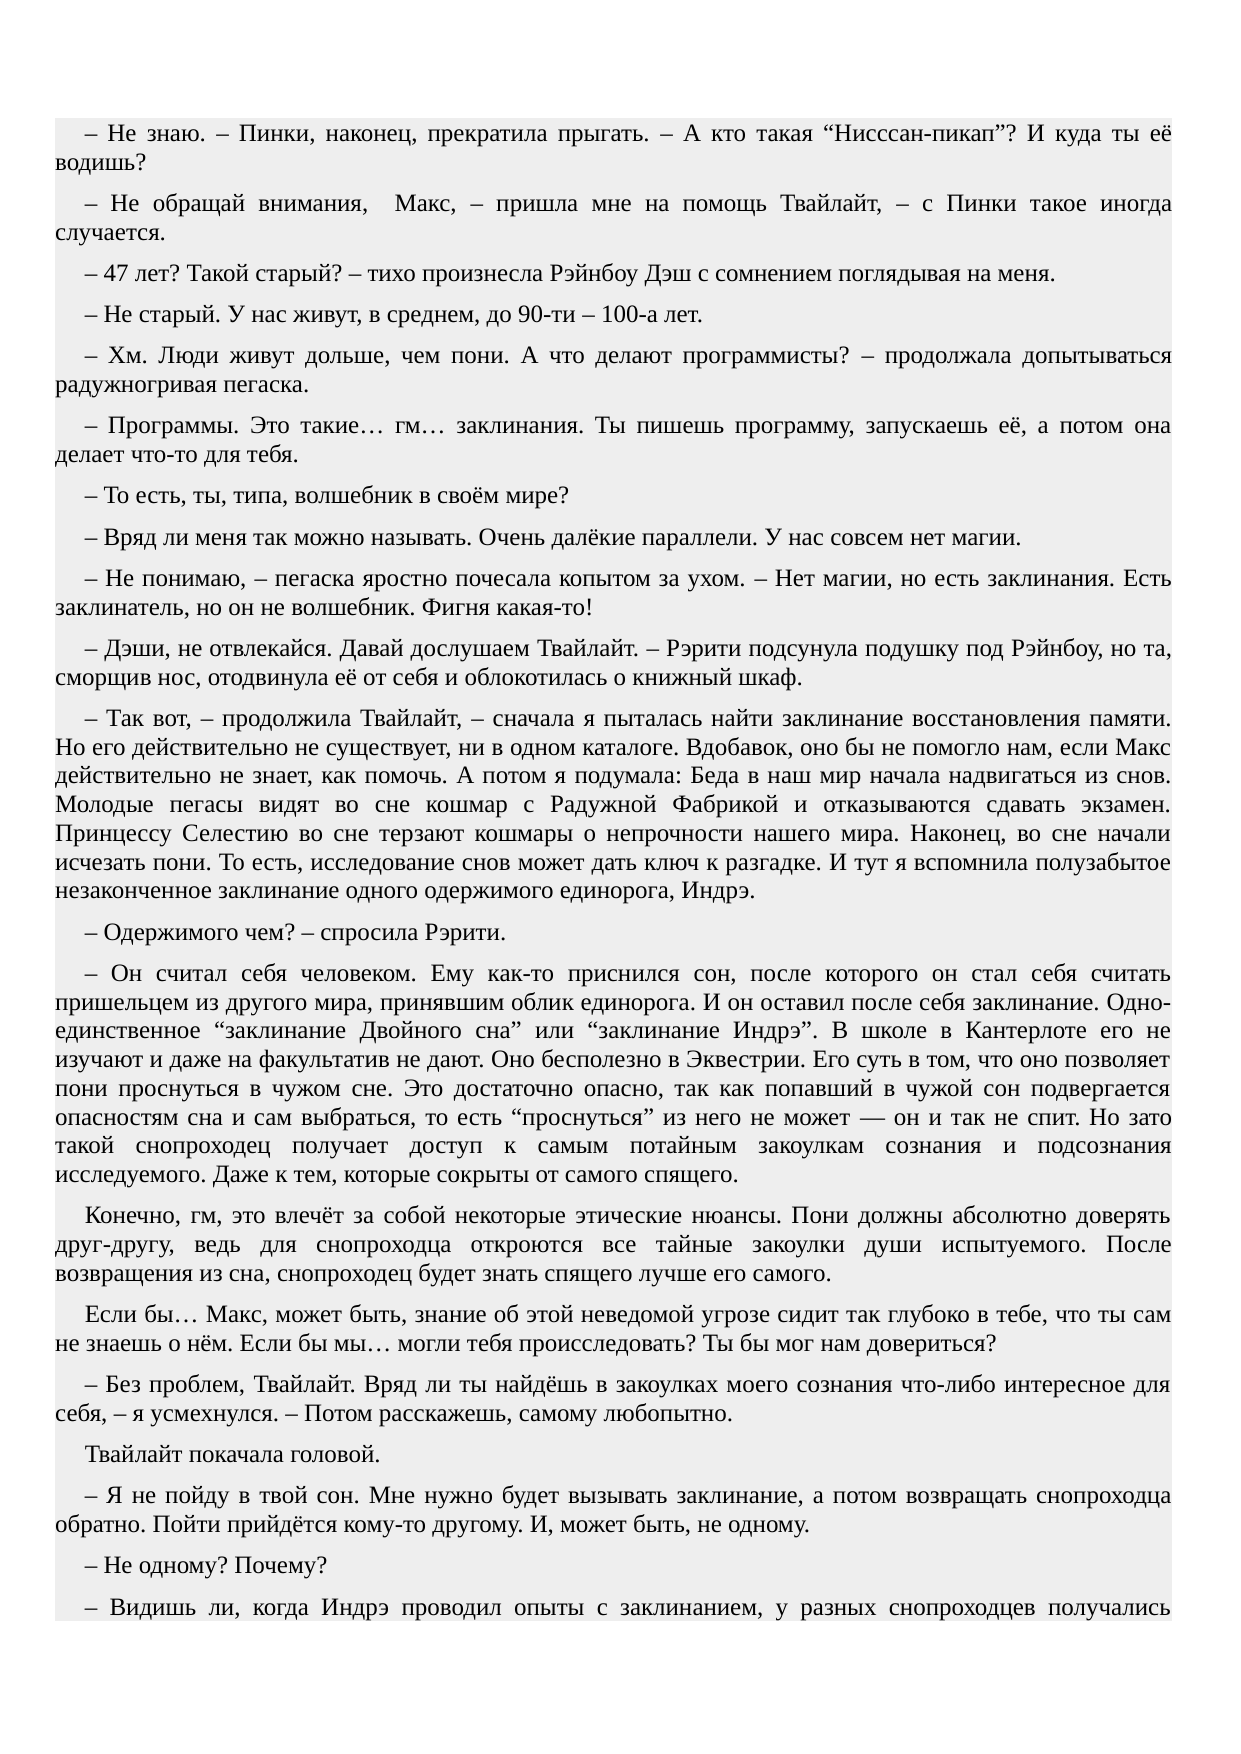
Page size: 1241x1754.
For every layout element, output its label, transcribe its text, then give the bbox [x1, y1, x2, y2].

text – Так вот, – продолжила Твайлайт, – сначала я пыталась найти заклинание восстановления памяти. Но его действительно не существует, ни в одном каталоге. Вдобавок, оно бы не помогло нам, если Макс действительно не знает, как помочь. А потом я подумала: Беда в наш мир начала надвигаться из снов. Молодые пегасы видят во сне кошмар с Радужной Фабрикой и отказываются сдавать экзамен. Принцессу Селестию во сне терзают кошмары о непрочности нашего мира. Наконец, во сне начали исчезать пони. То есть, исследование снов может дать ключ к разгадке. И тут я вспомнила полузабытое незаконченное заклинание одного одержимого единорога, Индрэ. [55, 703, 1172, 904]
text – Вряд ли меня так можно называть. Очень далёкие параллели. У нас совсем нет магии. [55, 522, 1172, 551]
text – Не обращай внимания, Макс, – пришла мне на помощь Твайлайт, – с Пинки такое иногда случается. [55, 188, 1172, 246]
text – Программы. Это такие… гм… заклинания. Ты пишешь программу, запускаешь её, а потом она делает что-то для тебя. [55, 411, 1172, 468]
text Конечно, гм, это влечёт за собой некоторые этические нюансы. Пони должны абсолютно доверять друг-другу, ведь для снопроходца откроются все тайные закоулки души испытуемого. После возвращения из сна, снопроходец будет знать спящего лучше его самого. [55, 1201, 1172, 1287]
text – Не одному? Почему? [55, 1551, 1172, 1579]
text – Одержимого чем? – спросила Рэрити. [55, 917, 1172, 946]
text – Не старый. У нас живут, в среднем, до 90-ти – 100-а лет. [55, 299, 1172, 328]
text – Хм. Люди живут дольше, чем пони. А что делают программисты? – продолжала допытываться радужногривая пегаска. [55, 341, 1172, 398]
text – Без проблем, Твайлайт. Вряд ли ты найдёшь в закоулках моего сознания что-либо интересное для себя, – я усмехнулся. – Потом расскажешь, самому любопытно. [55, 1369, 1172, 1427]
text Твайлайт покачала головой. [55, 1439, 1172, 1468]
text – То есть, ты, типа, волшебник в своём мире? [55, 481, 1172, 509]
text – Не знаю. – Пинки, наконец, прекратила прыгать. – А кто такая “Нисссан-пикап”? И куда ты её водишь? [55, 118, 1172, 176]
text – Не понимаю, – пегаска яростно почесала копытом за ухом. – Нет магии, но есть заклинания. Есть заклинатель, но он не волшебник. Фигня какая-то! [55, 563, 1172, 621]
text – Дэши, не отвлекайся. Давай дослушаем Твайлайт. – Рэрити подсунула подушку под Рэйнбоу, но та, сморщив нос, отодвинула её от себя и облокотилась о книжный шкаф. [55, 633, 1172, 691]
text – Я не пойду в твой сон. Мне нужно будет вызывать заклинание, а потом возвращать снопроходца обратно. Пойти прийдётся кому-то другому. И, может быть, не одному. [55, 1481, 1172, 1538]
text – 47 лет? Такой старый? – тихо произнесла Рэйнбоу Дэш с сомнением поглядывая на меня. [55, 258, 1172, 287]
text Если бы… Макс, может быть, знание об этой неведомой угрозе сидит так глубоко в тебе, что ты сам не знаешь о нём. Если бы мы… могли тебя происследовать? Ты бы мог нам довериться? [55, 1299, 1172, 1357]
text – Видишь ли, когда Индрэ проводил опыты с заклинанием, у разных снопроходцев получались [55, 1592, 1172, 1621]
text – Он считал себя человеком. Ему как-то приснился сон, после которого он стал себя считать пришельцем из другого мира, принявшим облик единорога. И он оставил после себя заклинание. Одно-единственное “заклинание Двойного сна” или “заклинание Индрэ”. В школе в Кантерлоте его не изучают и даже на факультатив не дают. Оно бесполезно в Эквестрии. Его суть в том, что оно позволяет пони проснуться в чужом сне. Это достаточно опасно, так как попавший в чужой сон подвергается опасностям сна и сам выбраться, то есть “проснуться” из него не может — он и так не спит. Но зато такой снопроходец получает доступ к самым потайным закоулкам сознания и подсознания исследуемого. Даже к тем, которые сокрыты от самого спящего. [55, 958, 1172, 1188]
